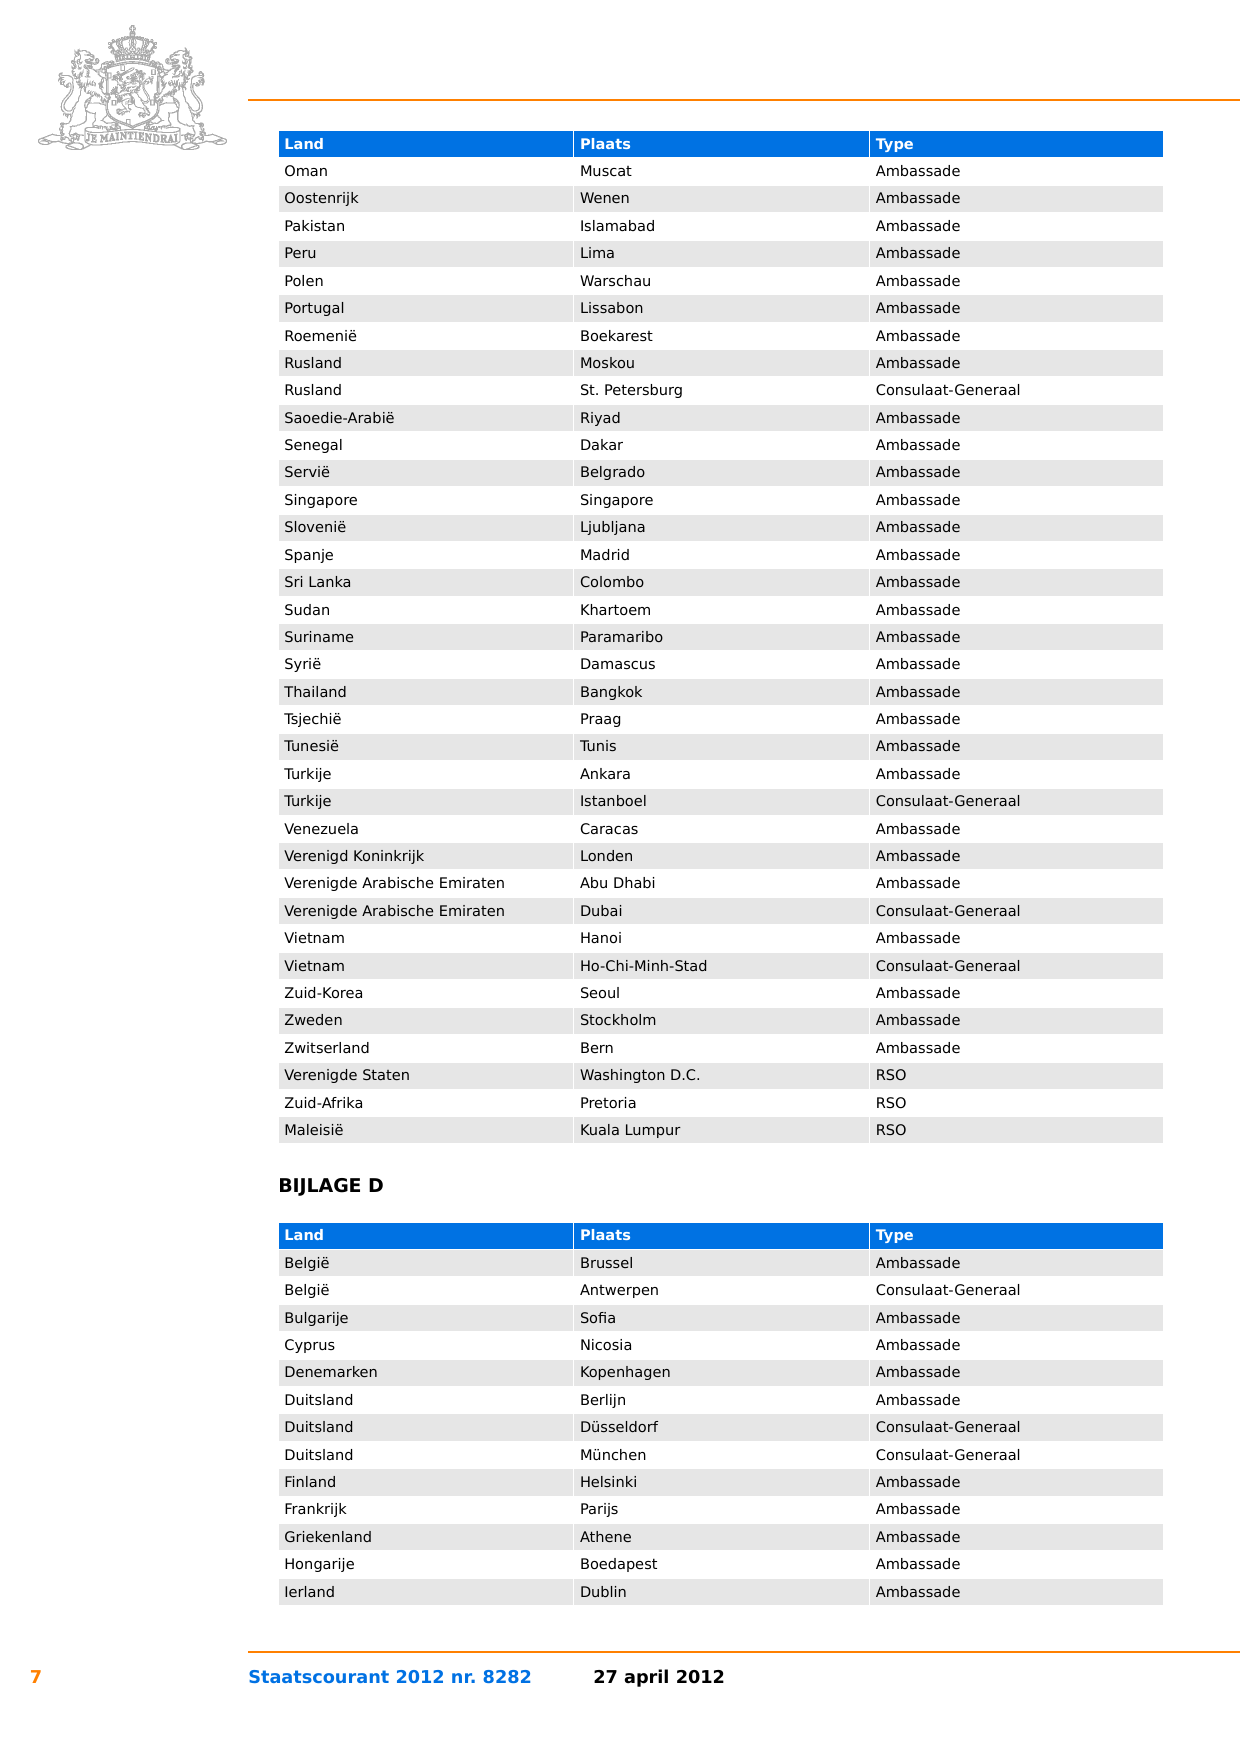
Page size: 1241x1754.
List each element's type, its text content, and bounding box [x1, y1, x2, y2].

table_cell Ierland [279, 1579, 573, 1605]
table_cell Ambassade [870, 871, 1163, 897]
table_cell Ambassade [870, 679, 1163, 705]
table_cell Praag [574, 706, 869, 733]
table_cell Ljubljana [574, 515, 869, 541]
table_cell Ambassade [870, 186, 1163, 212]
table_cell Duitsland [279, 1414, 573, 1441]
table_cell Ambassade [870, 515, 1163, 541]
table_cell Peru [279, 241, 573, 267]
table_cell Ambassade [870, 1332, 1163, 1358]
table_cell Lima [574, 241, 869, 267]
table_cell St. Petersburg [574, 378, 869, 404]
table_cell Ambassade [870, 706, 1163, 733]
table_cell Londen [574, 843, 869, 869]
table_cell Athene [574, 1524, 869, 1550]
table_cell Ambassade [870, 597, 1163, 623]
table_cell Hanoi [574, 925, 869, 952]
table_cell Ambassade [870, 295, 1163, 322]
table_cell Seoul [574, 980, 869, 1007]
table_cell Berlijn [574, 1387, 869, 1413]
table_cell Parijs [574, 1497, 869, 1523]
table_cell Colombo [574, 569, 869, 596]
table_cell Finland [279, 1469, 573, 1496]
table_cell Consulaat-Generaal [870, 789, 1163, 815]
table_cell Ambassade [870, 487, 1163, 513]
table_header Type [870, 131, 1163, 157]
table_cell Warschau [574, 268, 869, 294]
table_cell Ambassade [870, 350, 1163, 376]
table_cell Ambassade [870, 1305, 1163, 1331]
table_cell Roemenië [279, 323, 573, 349]
table_cell Verenigde Arabische Emiraten [279, 871, 573, 897]
table_cell Abu Dhabi [574, 871, 869, 897]
table_cell Ambassade [870, 569, 1163, 596]
table_cell Consulaat-Generaal [870, 378, 1163, 404]
table_header Plaats [574, 131, 869, 157]
table_cell Ambassade [870, 405, 1163, 431]
table_cell Ambassade [870, 1469, 1163, 1496]
table_cell Ambassade [870, 925, 1163, 952]
table_cell Helsinki [574, 1469, 869, 1496]
table_cell Bangkok [574, 679, 869, 705]
table_cell Denemarken [279, 1360, 573, 1386]
table_cell Tsjechië [279, 706, 573, 733]
table_cell Wenen [574, 186, 869, 212]
table_cell Boedapest [574, 1551, 869, 1578]
subtitle BIJLAGE D [278, 1174, 1163, 1197]
table_cell Islamabad [574, 213, 869, 239]
table_cell RSO [870, 1117, 1163, 1143]
picture [38, 25, 227, 150]
table_cell Khartoem [574, 597, 869, 623]
table_cell Servië [279, 460, 573, 486]
table_cell Bulgarije [279, 1305, 573, 1331]
table_cell Ambassade [870, 1497, 1163, 1523]
table_cell Zuid-Afrika [279, 1090, 573, 1116]
table_cell Oman [279, 158, 573, 185]
table_cell Ambassade [870, 816, 1163, 842]
table_cell Antwerpen [574, 1278, 869, 1304]
table_cell Ambassade [870, 1387, 1163, 1413]
table_cell Ambassade [870, 542, 1163, 568]
table_cell Consulaat-Generaal [870, 1442, 1163, 1468]
table_cell Ambassade [870, 1250, 1163, 1276]
table_cell Belgrado [574, 460, 869, 486]
table_cell Caracas [574, 816, 869, 842]
table_cell Ambassade [870, 1551, 1163, 1578]
table_cell Verenigd Koninkrijk [279, 843, 573, 869]
table_cell Kuala Lumpur [574, 1117, 869, 1143]
table_cell Sudan [279, 597, 573, 623]
table_cell Ambassade [870, 761, 1163, 787]
table_cell RSO [870, 1090, 1163, 1116]
table_cell Istanboel [574, 789, 869, 815]
table_cell Ambassade [870, 1008, 1163, 1034]
table_cell Ambassade [870, 323, 1163, 349]
table_cell Consulaat-Generaal [870, 898, 1163, 924]
table_cell Spanje [279, 542, 573, 568]
table_cell Ambassade [870, 651, 1163, 678]
table_cell Griekenland [279, 1524, 573, 1550]
table_cell Zweden [279, 1008, 573, 1034]
table_cell Polen [279, 268, 573, 294]
table_cell Consulaat-Generaal [870, 953, 1163, 979]
table_cell München [574, 1442, 869, 1468]
table_cell Ambassade [870, 1360, 1163, 1386]
table_cell Singapore [574, 487, 869, 513]
table_cell Turkije [279, 789, 573, 815]
table_cell Brussel [574, 1250, 869, 1276]
table_header Type [870, 1223, 1163, 1249]
table_cell België [279, 1250, 573, 1276]
table_cell Ankara [574, 761, 869, 787]
table_cell Ambassade [870, 432, 1163, 459]
table_cell RSO [870, 1063, 1163, 1089]
table_cell Damascus [574, 651, 869, 678]
table_cell Rusland [279, 378, 573, 404]
table_cell Bern [574, 1035, 869, 1061]
table_cell Riyad [574, 405, 869, 431]
table_cell Pretoria [574, 1090, 869, 1116]
table_cell Zwitserland [279, 1035, 573, 1061]
table_cell Lissabon [574, 295, 869, 322]
table_cell Verenigde Arabische Emiraten [279, 898, 573, 924]
table_cell Portugal [279, 295, 573, 322]
table_cell Ambassade [870, 213, 1163, 239]
table_cell Ambassade [870, 268, 1163, 294]
table_cell Washington D.C. [574, 1063, 869, 1089]
table_cell Frankrijk [279, 1497, 573, 1523]
table_cell Cyprus [279, 1332, 573, 1358]
table_cell Dubai [574, 898, 869, 924]
table_cell Ambassade [870, 1035, 1163, 1061]
table_cell Vietnam [279, 925, 573, 952]
table_cell Ambassade [870, 843, 1163, 869]
table_cell Saoedie-Arabië [279, 405, 573, 431]
table_cell Ambassade [870, 1524, 1163, 1550]
table_cell Moskou [574, 350, 869, 376]
table_cell Senegal [279, 432, 573, 459]
table_cell Tunis [574, 734, 869, 760]
table_cell Ambassade [870, 158, 1163, 185]
table_cell Düsseldorf [574, 1414, 869, 1441]
table_cell Tunesië [279, 734, 573, 760]
table_cell Pakistan [279, 213, 573, 239]
table_cell Consulaat-Generaal [870, 1414, 1163, 1441]
table_cell Consulaat-Generaal [870, 1278, 1163, 1304]
table_cell Ambassade [870, 1579, 1163, 1605]
table_header Land [279, 1223, 573, 1249]
table_header Plaats [574, 1223, 869, 1249]
table_cell Maleisië [279, 1117, 573, 1143]
table_cell Duitsland [279, 1442, 573, 1468]
table_cell Vietnam [279, 953, 573, 979]
table_cell Muscat [574, 158, 869, 185]
table_cell Ambassade [870, 460, 1163, 486]
table_cell Venezuela [279, 816, 573, 842]
table_cell Sofia [574, 1305, 869, 1331]
table_cell Madrid [574, 542, 869, 568]
table_cell Ho-Chi-Minh-Stad [574, 953, 869, 979]
table_cell Sri Lanka [279, 569, 573, 596]
table_cell Hongarije [279, 1551, 573, 1578]
table_cell Rusland [279, 350, 573, 376]
table_cell Duitsland [279, 1387, 573, 1413]
table_cell Singapore [279, 487, 573, 513]
table_cell Dublin [574, 1579, 869, 1605]
table_cell Ambassade [870, 980, 1163, 1007]
table_cell Ambassade [870, 241, 1163, 267]
table_cell Thailand [279, 679, 573, 705]
table_cell Ambassade [870, 624, 1163, 650]
table_cell Stockholm [574, 1008, 869, 1034]
table_cell België [279, 1278, 573, 1304]
table_cell Oostenrijk [279, 186, 573, 212]
table_cell Dakar [574, 432, 869, 459]
table_cell Nicosia [574, 1332, 869, 1358]
table_cell Ambassade [870, 734, 1163, 760]
table_cell Zuid-Korea [279, 980, 573, 1007]
table_header Land [279, 131, 573, 157]
table_cell Kopenhagen [574, 1360, 869, 1386]
table_cell Boekarest [574, 323, 869, 349]
table_cell Verenigde Staten [279, 1063, 573, 1089]
table_cell Slovenië [279, 515, 573, 541]
table_cell Paramaribo [574, 624, 869, 650]
table_cell Suriname [279, 624, 573, 650]
table_cell Turkije [279, 761, 573, 787]
table_cell Syrië [279, 651, 573, 678]
